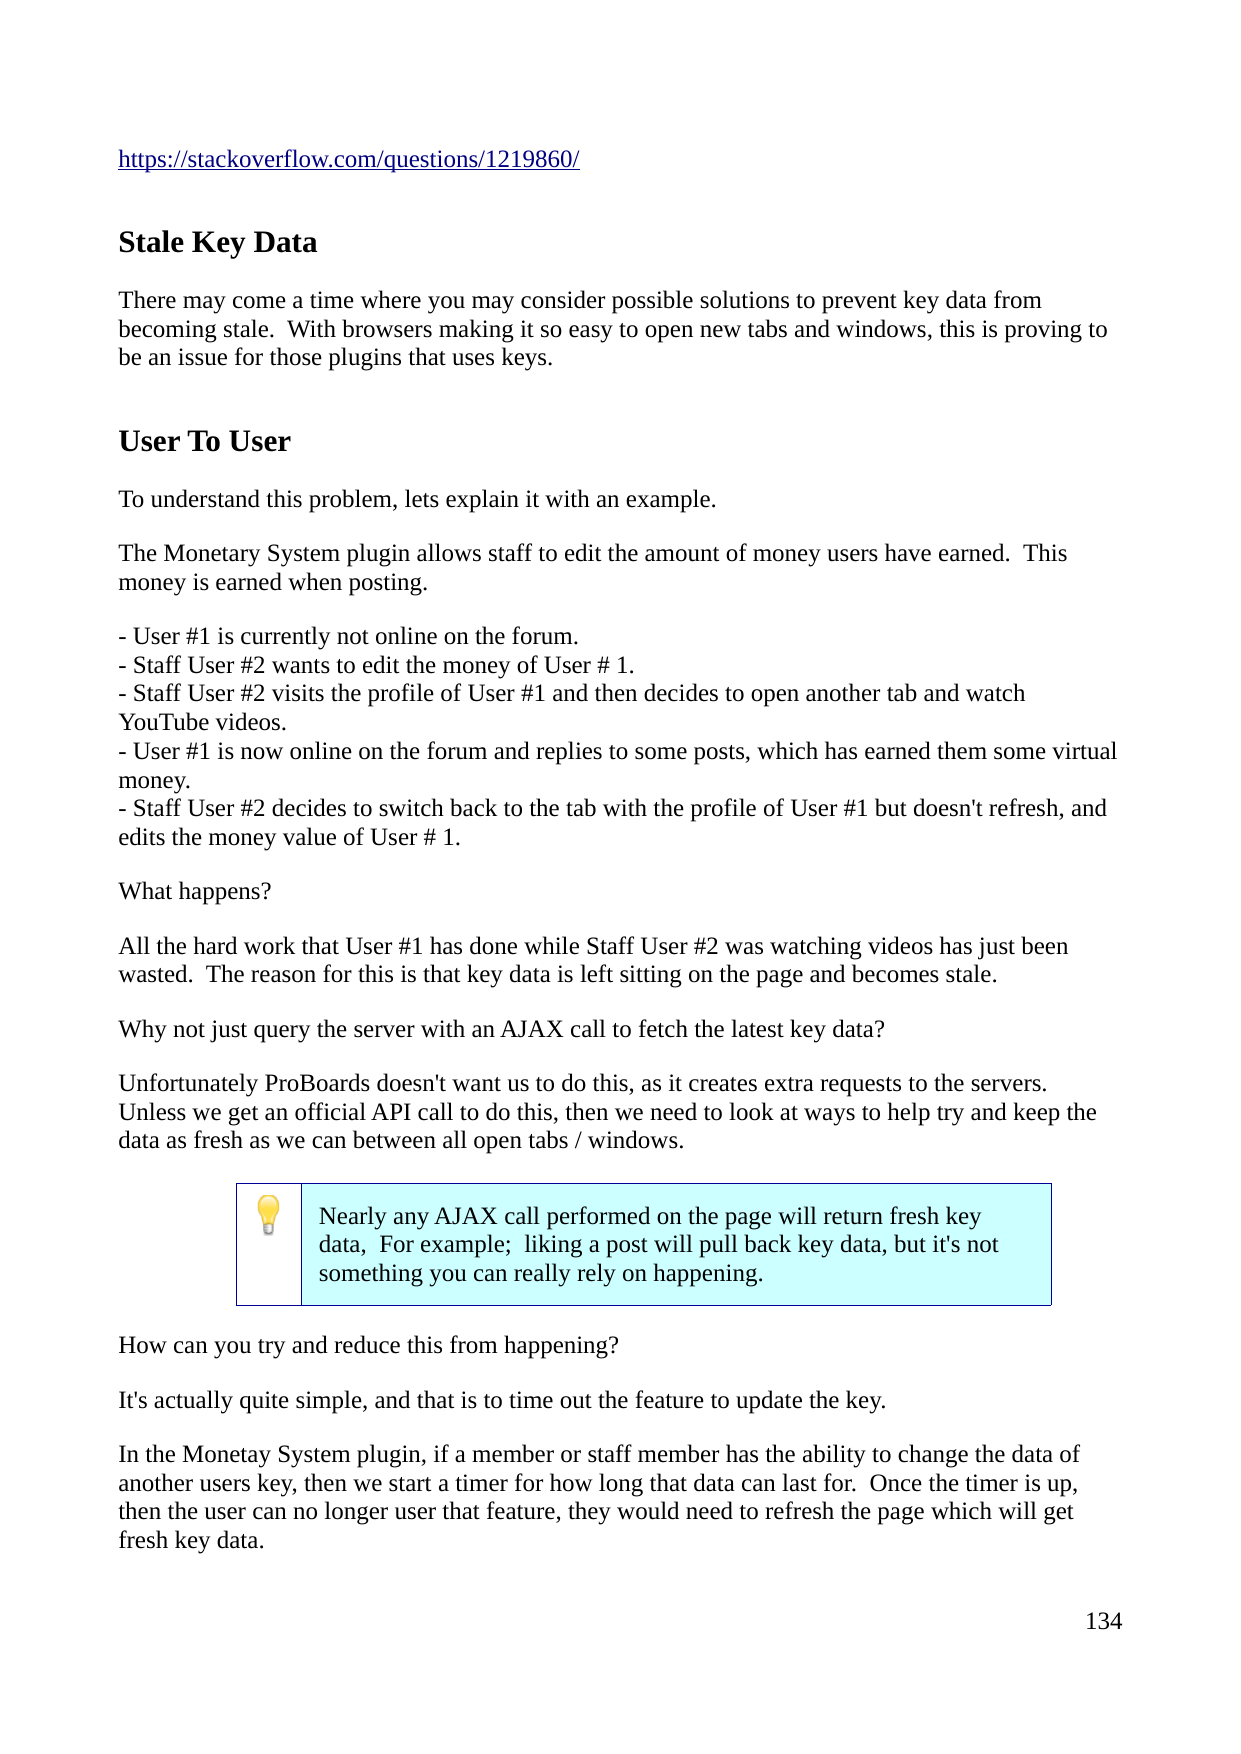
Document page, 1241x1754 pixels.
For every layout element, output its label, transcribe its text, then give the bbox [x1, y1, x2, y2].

text https://stackoverflow.com/questions/1219860/ [118, 144, 1122, 172]
text In the Monetay System plugin, if a member or staff member has the ability to change the data of another users key, then we start a timer for how long that data can last for. Once the timer is up, then the user can no longer user that feature, they would need to refresh the page which will get fresh key data. [118, 1439, 1122, 1554]
text To understand this problem, lets explain it with an example. [118, 484, 1122, 512]
text How can you try and reduce this from happening? [118, 1330, 1122, 1359]
text It's actually quite simple, and that is to time out the feature to update the key. [118, 1385, 1122, 1413]
text - Staff User #2 wants to edit the money of User # 1. [118, 650, 1122, 678]
text - User #1 is currently not online on the forum. [118, 621, 1122, 650]
text - Staff User #2 decides to switch back to the tab with the profile of User #1 but doesn't refresh, and edits the money value of User # 1. [118, 793, 1122, 851]
text - Staff User #2 visits the profile of User #1 and then decides to open another tab and watch YouTube videos. [118, 678, 1122, 736]
text All the hard work that User #1 has done while Staff User #2 was watching videos has just been wasted. The reason for this is that key data is left sitting on the page and becomes stale. [118, 931, 1122, 988]
text Stale Key Data [118, 223, 1122, 259]
text Why not just query the server with an AJAX call to fetch the latest key data? [118, 1014, 1122, 1042]
text What happens? [118, 876, 1122, 905]
text Unfortunately ProBoards doesn't want us to do this, as it creates extra requests to the servers. Unless we get an official API call to do this, then we need to look at ways to help try and keep the data as fresh as we can between all open tabs / windows. [118, 1068, 1122, 1154]
table_header Nearly any AJAX call performed on the page will return fresh key data, For example; liking a post will pull back key data, but it's not something you can really rely on happening. [302, 1184, 1051, 1305]
picture [251, 1195, 286, 1236]
text - User #1 is now online on the forum and replies to some posts, which has earned them some virtual money. [118, 736, 1122, 793]
text User To User [118, 422, 1122, 458]
table_header [237, 1184, 301, 1305]
text There may come a time where you may consider possible solutions to prevent key data from becoming stale. With browsers making it so easy to open new tabs and windows, this is proving to be an issue for those plugins that uses keys. [118, 285, 1122, 371]
text The Monetary System plugin allows staff to edit the amount of money users have earned. This money is earned when posting. [118, 538, 1122, 595]
